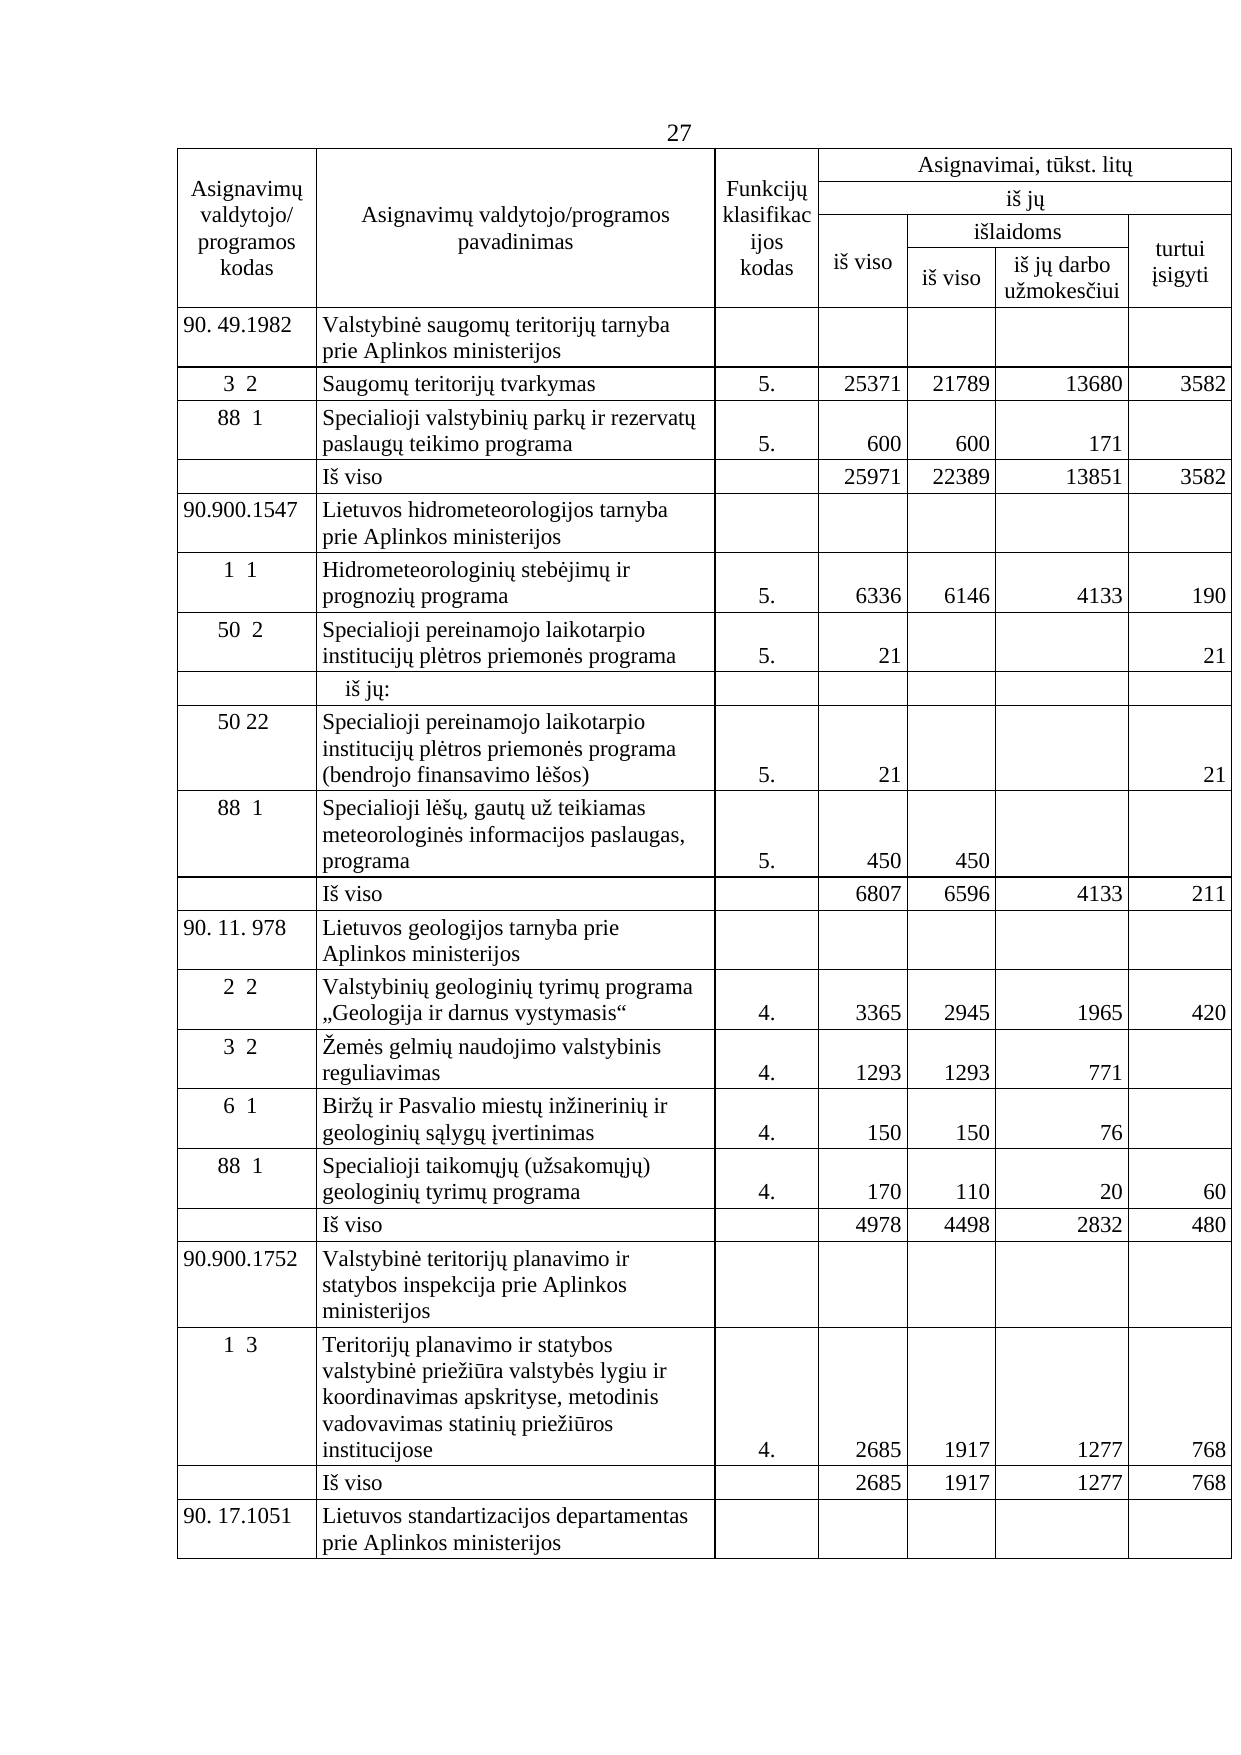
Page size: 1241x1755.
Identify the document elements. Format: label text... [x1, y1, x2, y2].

table_cell 771 [996, 1030, 1128, 1088]
table_cell 20 [996, 1149, 1128, 1207]
table_cell [819, 308, 907, 366]
table_cell [1129, 401, 1231, 459]
table_cell 6 1 [178, 1089, 316, 1148]
table_cell 4498 [908, 1209, 995, 1241]
table_cell [716, 1500, 818, 1558]
table_cell [996, 911, 1128, 969]
table_cell [908, 494, 995, 552]
table_header Asignavimai, tūkst. litų [819, 149, 1231, 181]
table_cell [1129, 308, 1231, 366]
table_cell [908, 672, 995, 704]
table_cell 4133 [996, 553, 1128, 612]
table_cell [716, 1242, 818, 1327]
table_cell 768 [1129, 1328, 1231, 1465]
table_cell Iš viso [317, 460, 714, 492]
table_cell [716, 1209, 818, 1241]
table_cell 4. [716, 1328, 818, 1465]
table_cell [178, 878, 316, 909]
table_cell iš jų: [317, 672, 714, 704]
table_cell [819, 494, 907, 552]
table_header Asignavimų valdytojo/ programos kodas [178, 149, 316, 307]
table_cell Iš viso [317, 1466, 714, 1498]
table_cell [1129, 672, 1231, 704]
table_cell 21 [819, 706, 907, 790]
table_cell Iš viso [317, 878, 714, 909]
table_cell 90. 49.1982 [178, 308, 316, 366]
table_cell Teritorijų planavimo ir statybos valstybinė priežiūra valstybės lygiu ir koordinavimas apskrityse, metodinis vadovavimas statinių priežiūros institucijose [317, 1328, 714, 1465]
table_cell [1129, 1030, 1231, 1088]
table_cell 90. 11. 978 [178, 911, 316, 969]
table_cell [178, 1209, 316, 1241]
table_cell 25971 [819, 460, 907, 492]
table_cell 110 [908, 1149, 995, 1207]
table_cell 1293 [819, 1030, 907, 1088]
table_cell 6596 [908, 878, 995, 909]
table_cell 76 [996, 1089, 1128, 1148]
table_cell Hidrometeorologinių stebėjimų ir prognozių programa [317, 553, 714, 612]
table_cell 1 3 [178, 1328, 316, 1465]
table_cell 21 [1129, 613, 1231, 671]
table_cell Valstybinė saugomų teritorijų tarnyba prie Aplinkos ministerijos [317, 308, 714, 366]
table_cell 4. [716, 1030, 818, 1088]
table_cell [716, 1466, 818, 1498]
table_cell 60 [1129, 1149, 1231, 1207]
table_cell 4978 [819, 1209, 907, 1241]
table_cell 3582 [1129, 368, 1231, 400]
table_cell 211 [1129, 878, 1231, 909]
table_cell [908, 308, 995, 366]
table_cell 5. [716, 368, 818, 400]
table_cell 170 [819, 1149, 907, 1207]
table_cell [908, 911, 995, 969]
table_cell Žemės gelmių naudojimo valstybinis reguliavimas [317, 1030, 714, 1088]
table_cell 1277 [996, 1466, 1128, 1498]
table_cell [908, 706, 995, 790]
table_cell 1 1 [178, 553, 316, 612]
table_cell Saugomų teritorijų tvarkymas [317, 368, 714, 400]
table_cell Iš viso [317, 1209, 714, 1241]
table_cell 190 [1129, 553, 1231, 612]
table_cell 150 [819, 1089, 907, 1148]
table_cell Valstybinių geologinių tyrimų programa „Geologija ir darnus vystymasis“ [317, 970, 714, 1029]
table_cell iš viso [908, 248, 995, 307]
table_cell [996, 308, 1128, 366]
table_cell Specialioji pereinamojo laikotarpio institucijų plėtros priemonės programa [317, 613, 714, 671]
table_cell 13851 [996, 460, 1128, 492]
table_cell [996, 706, 1128, 790]
table_cell 5. [716, 553, 818, 612]
table_cell [1129, 1242, 1231, 1327]
table_cell [819, 1242, 907, 1327]
table_cell [819, 911, 907, 969]
table_cell 450 [819, 791, 907, 876]
table_cell [1129, 494, 1231, 552]
table_cell 2945 [908, 970, 995, 1029]
table_cell 600 [819, 401, 907, 459]
table_cell [716, 878, 818, 909]
table_cell 50 2 [178, 613, 316, 671]
table_cell [1129, 791, 1231, 876]
table_cell iš jų [819, 182, 1231, 214]
table_cell išlaidoms [908, 215, 1128, 247]
table_cell 2685 [819, 1466, 907, 1498]
table_cell Specialioji pereinamojo laikotarpio institucijų plėtros priemonės programa (bendrojo finansavimo lėšos) [317, 706, 714, 790]
table_cell Specialioji valstybinių parkų ir rezervatų paslaugų teikimo programa [317, 401, 714, 459]
table_cell 22389 [908, 460, 995, 492]
table_cell 21789 [908, 368, 995, 400]
table_cell 6807 [819, 878, 907, 909]
table_cell [908, 1242, 995, 1327]
table_cell 2 2 [178, 970, 316, 1029]
table_cell [908, 613, 995, 671]
table_cell 171 [996, 401, 1128, 459]
table_cell 88 1 [178, 401, 316, 459]
table_cell [716, 494, 818, 552]
table_cell 90. 17.1051 [178, 1500, 316, 1558]
table_cell 768 [1129, 1466, 1231, 1498]
table_cell [716, 308, 818, 366]
table_cell 21 [1129, 706, 1231, 790]
table_cell Specialioji taikomųjų (užsakomųjų) geologinių tyrimų programa [317, 1149, 714, 1207]
table_cell 5. [716, 401, 818, 459]
table_cell [1129, 911, 1231, 969]
table_cell 1277 [996, 1328, 1128, 1465]
table_cell 3365 [819, 970, 907, 1029]
table_cell 1917 [908, 1328, 995, 1465]
table_cell 1965 [996, 970, 1128, 1029]
table_header Asignavimų valdytojo/programos pavadinimas [317, 149, 714, 307]
table_cell 3 2 [178, 368, 316, 400]
table_cell [908, 1500, 995, 1558]
table_cell 420 [1129, 970, 1231, 1029]
table_cell 4. [716, 1089, 818, 1148]
table_cell 3582 [1129, 460, 1231, 492]
table_cell Lietuvos geologijos tarnyba prie Aplinkos ministerijos [317, 911, 714, 969]
table_cell 88 1 [178, 1149, 316, 1207]
table_cell 5. [716, 791, 818, 876]
table_cell [996, 1500, 1128, 1558]
table_cell turtui įsigyti [1129, 215, 1231, 307]
table_cell 50 22 [178, 706, 316, 790]
table_cell 90.900.1547 [178, 494, 316, 552]
table_cell [996, 613, 1128, 671]
table_cell 1917 [908, 1466, 995, 1498]
table_cell Lietuvos standartizacijos departamentas prie Aplinkos ministerijos [317, 1500, 714, 1558]
table_cell [178, 1466, 316, 1498]
table_cell Specialioji lėšų, gautų už teikiamas meteorologinės informacijos paslaugas, programa [317, 791, 714, 876]
table_cell 6336 [819, 553, 907, 612]
table_cell [716, 911, 818, 969]
table_cell Biržų ir Pasvalio miestų inžinerinių ir geologinių sąlygų įvertinimas [317, 1089, 714, 1148]
table_cell [1129, 1089, 1231, 1148]
table_cell iš viso [819, 215, 907, 307]
table_cell Lietuvos hidrometeorologijos tarnyba prie Aplinkos ministerijos [317, 494, 714, 552]
table_cell [716, 460, 818, 492]
table_cell 4133 [996, 878, 1128, 909]
table_cell 1293 [908, 1030, 995, 1088]
table_cell Valstybinė teritorijų planavimo ir statybos inspekcija prie Aplinkos ministerijos [317, 1242, 714, 1327]
table_cell 25371 [819, 368, 907, 400]
table_cell [178, 460, 316, 492]
table_cell 88 1 [178, 791, 316, 876]
table_cell [1129, 1500, 1231, 1558]
table_cell [996, 672, 1128, 704]
table_cell 6146 [908, 553, 995, 612]
table_cell 450 [908, 791, 995, 876]
table_cell 21 [819, 613, 907, 671]
table_cell [819, 1500, 907, 1558]
table_cell 3 2 [178, 1030, 316, 1088]
table_cell 4. [716, 1149, 818, 1207]
table_cell 480 [1129, 1209, 1231, 1241]
table_cell 5. [716, 706, 818, 790]
table_cell [996, 791, 1128, 876]
table_cell iš jų darbo užmokesčiui [996, 248, 1128, 307]
table_cell [996, 494, 1128, 552]
table_cell [178, 672, 316, 704]
table_header Funkcijų klasifikacijos kodas [716, 149, 818, 307]
table_cell 4. [716, 970, 818, 1029]
table_cell 2685 [819, 1328, 907, 1465]
table_cell 600 [908, 401, 995, 459]
table_cell 2832 [996, 1209, 1128, 1241]
table_cell [819, 672, 907, 704]
table_cell [996, 1242, 1128, 1327]
table_cell 13680 [996, 368, 1128, 400]
table_cell 90.900.1752 [178, 1242, 316, 1327]
table_cell 5. [716, 613, 818, 671]
table_cell 150 [908, 1089, 995, 1148]
table_cell [716, 672, 818, 704]
